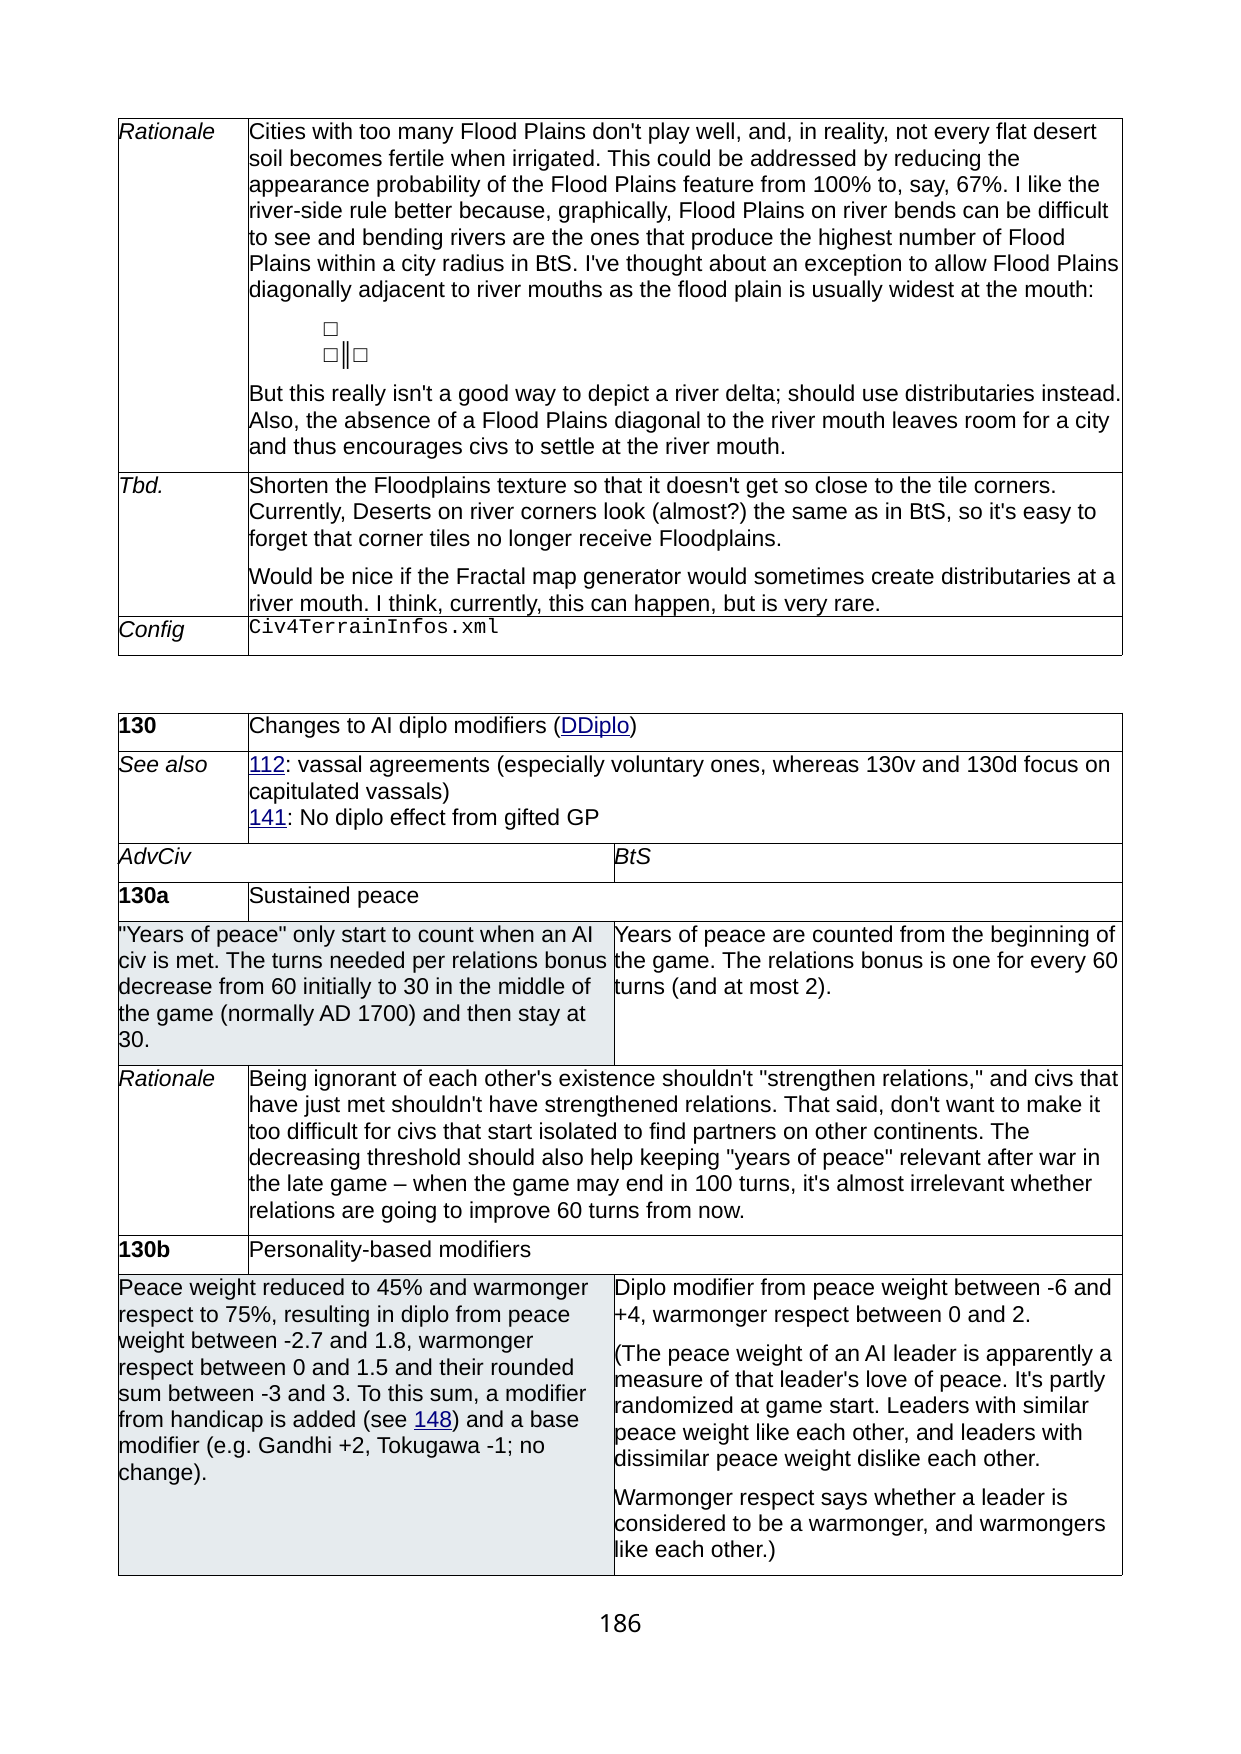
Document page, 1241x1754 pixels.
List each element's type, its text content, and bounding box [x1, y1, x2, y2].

table_cell Tbd. [119, 473, 248, 616]
table_cell Rationale [119, 1066, 248, 1235]
table_cell Rationale [119, 119, 248, 472]
table_header 130 [119, 714, 248, 751]
table_cell Shorten the Floodplains texture so that it doesn't get so close to the tile corners. Currently, Deserts on river corners look (almost?) the same as in BtS, so it's easy to forget that corner tiles no longer receive Floodplains. Would be nice if the Fractal map generator would sometimes create distributaries at a river mouth. I think, currently, this can happen, but is very rare. [249, 473, 1122, 616]
table_cell Cities with too many Flood Plains don't play well, and, in reality, not every flat desert soil becomes fertile when irrigated. This could be addressed by reducing the appearance probability of the Flood Plains feature from 100% to, say, 67%. I like the river-side rule better because, graphically, Flood Plains on river bends can be difficult to see and bending rivers are the ones that produce the highest number of Flood Plains within a city radius in BtS. I've thought about an exception to allow Flood Plains diagonally adjacent to river mouths as the flood plain is usually widest at the mouth: □ □║□ But this really isn't a good way to depict a river delta; should use distributaries instead. Also, the absence of a Flood Plains diagonal to the river mouth leaves room for a city and thus encourages civs to settle at the river mouth. [249, 119, 1122, 472]
table_cell Personality-based modifiers [249, 1236, 1122, 1274]
table_cell Config [119, 617, 248, 655]
table_cell 130a [119, 883, 248, 921]
table_cell Years of peace are counted from the beginning of the game. The relations bonus is one for every 60 turns (and at most 2). [615, 922, 1122, 1065]
table_cell Being ignorant of each other's existence shouldn't "strengthen relations," and civs that have just met shouldn't have strengthened relations. That said, don't want to make it too difficult for civs that start isolated to find partners on other continents. The decreasing threshold should also help keeping "years of peace" relevant after war in the late game – when the game may end in 100 turns, it's almost irrelevant whether relations are going to improve 60 turns from now. [249, 1066, 1122, 1235]
table_cell Peace weight reduced to 45% and warmonger respect to 75%, resulting in diplo from peace weight between -2.7 and 1.8, warmonger respect between 0 and 1.5 and their rounded sum between -3 and 3. To this sum, a modifier from handicap is added (see 148) and a base modifier (e.g. Gandhi +2, Tokugawa -1; no change). [119, 1275, 614, 1575]
table_cell "Years of peace" only start to count when an AI civ is met. The turns needed per relations bonus decrease from 60 initially to 30 in the middle of the game (normally AD 1700) and then stay at 30. [119, 922, 614, 1065]
table_cell Civ4TerrainInfos.xml [249, 617, 1122, 655]
table_cell Diplo modifier from peace weight between -6 and +4, warmonger respect between 0 and 2. (The peace weight of an AI leader is apparently a measure of that leader's love of peace. It's partly randomized at game start. Leaders with similar peace weight like each other, and leaders with dissimilar peace weight dislike each other. Warmonger respect says whether a leader is considered to be a warmonger, and warmongers like each other.) [615, 1275, 1122, 1575]
table_cell Sustained peace [249, 883, 1122, 921]
table_cell 112: vassal agreements (especially voluntary ones, whereas 130v and 130d focus on capitulated vassals) 141: No diplo effect from gifted GP [249, 752, 1122, 843]
table_cell BtS [615, 844, 1122, 882]
table_cell See also [119, 752, 248, 843]
table_cell AdvCiv [119, 844, 614, 882]
table_header Changes to AI diplo modifiers (DDiplo) [249, 714, 1122, 751]
table_cell 130b [119, 1236, 248, 1274]
